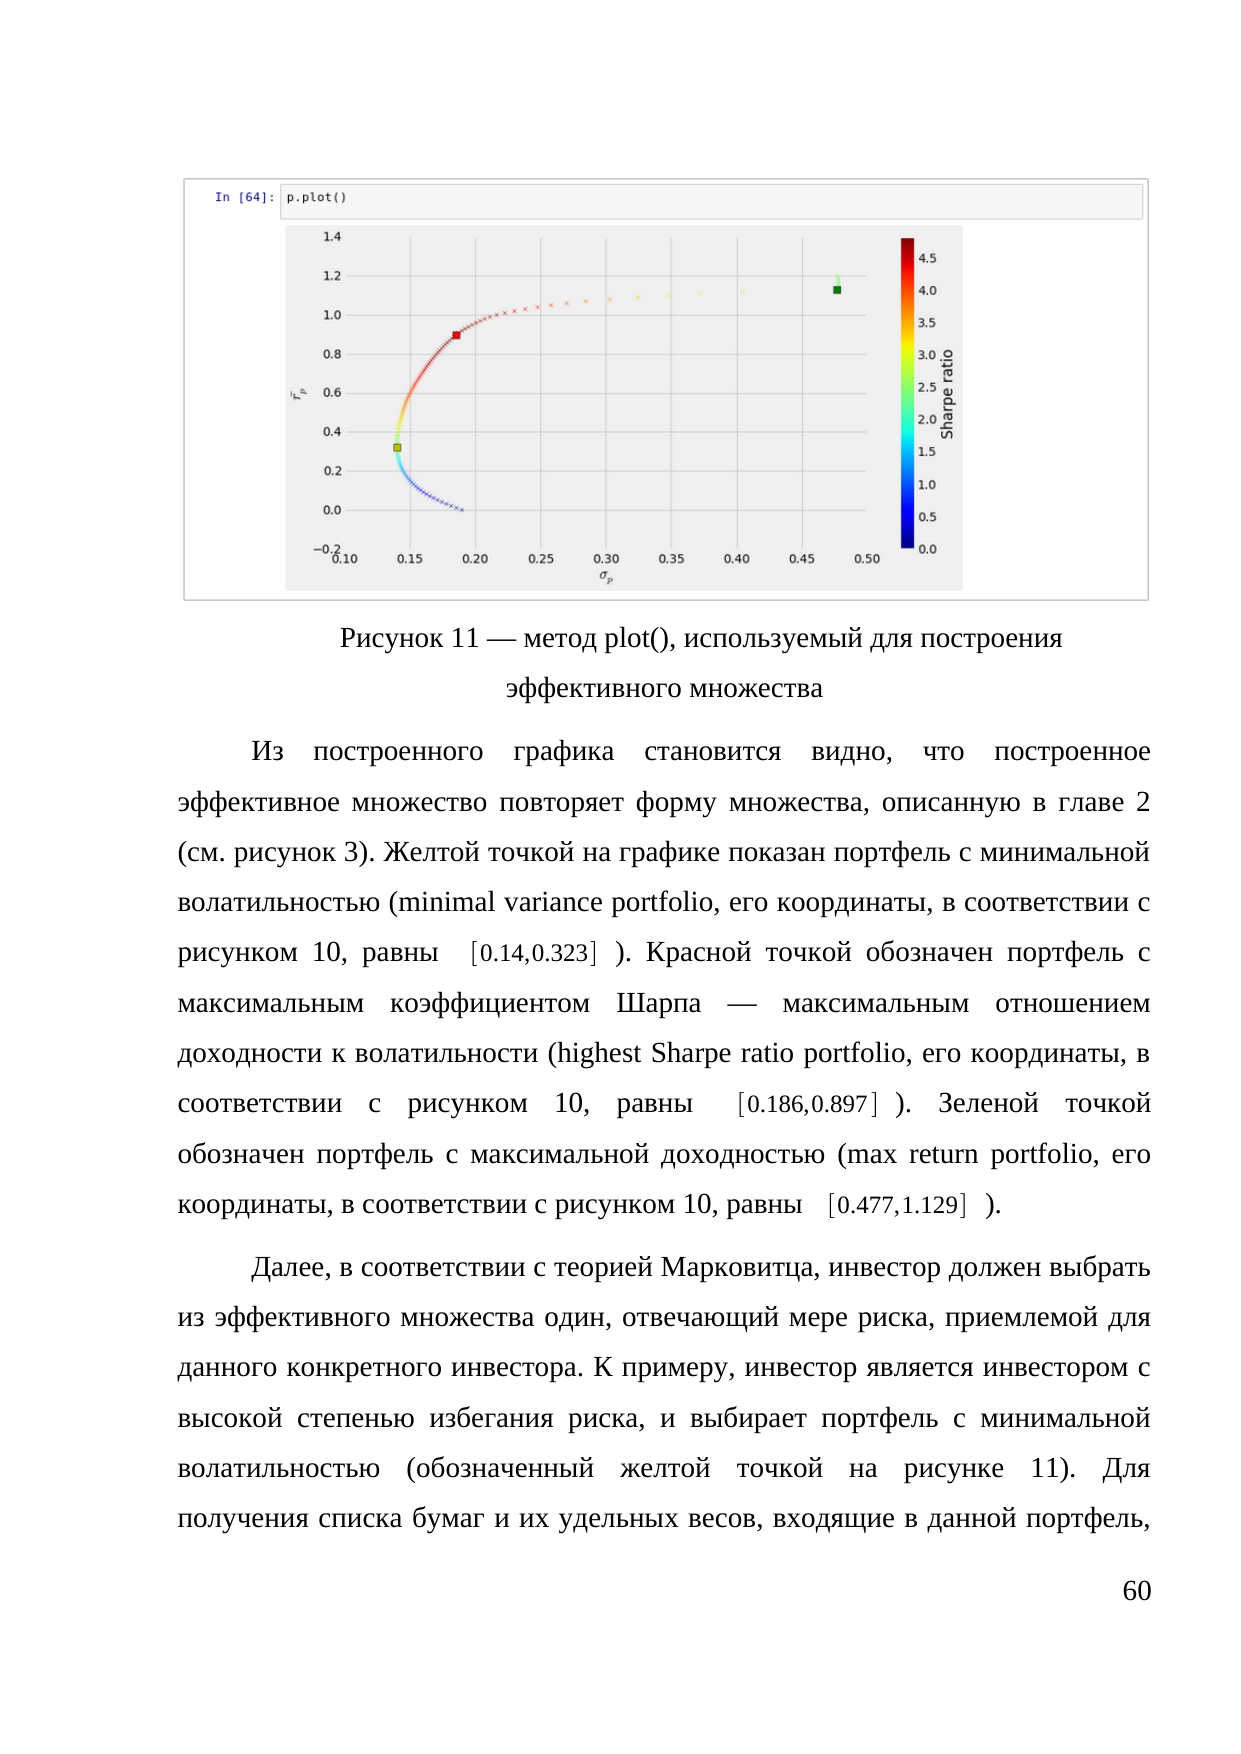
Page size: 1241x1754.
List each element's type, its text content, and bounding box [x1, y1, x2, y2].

picture [177, 174, 1152, 604]
text Из построенного графика становится видно, что построенное эффективное множество повторяет форму множества, описанную в главе 2 (см. рисунок 3). Желтой точкой на графике показан портфель с минимальной волатильностью (minimal variance portfolio, его координаты, в соответствии с рисунком 10, равны ). Красной точкой обозначен портфель с максимальным коэффициентом Шарпа — максимальным отношением доходности к волатильности (highest Sharpe ratio portfolio, его координаты, в соответствии с рисунком 10, равны ). Зеленой точкой обозначен портфель с максимальной доходностью (max return portfolio, его координаты, в соответствии с рисунком 10, равны ). [177, 733, 1152, 1220]
text Далее, в соответствии с теорией Марковитца, инвестор должен выбрать из эффективного множества один, отвечающий мере риска, приемлемой для данного конкретного инвестора. К примеру, инвестор является инвестором с высокой степенью избегания риска, и выбирает портфель с минимальной волатильностью (обозначенный желтой точкой на рисунке 11). Для получения списка бумаг и их удельных весов, входящие в данной портфель, [177, 1249, 1152, 1534]
text Рисунок 11 — метод plot(), используемый для построения эффективного множества [177, 604, 1152, 704]
